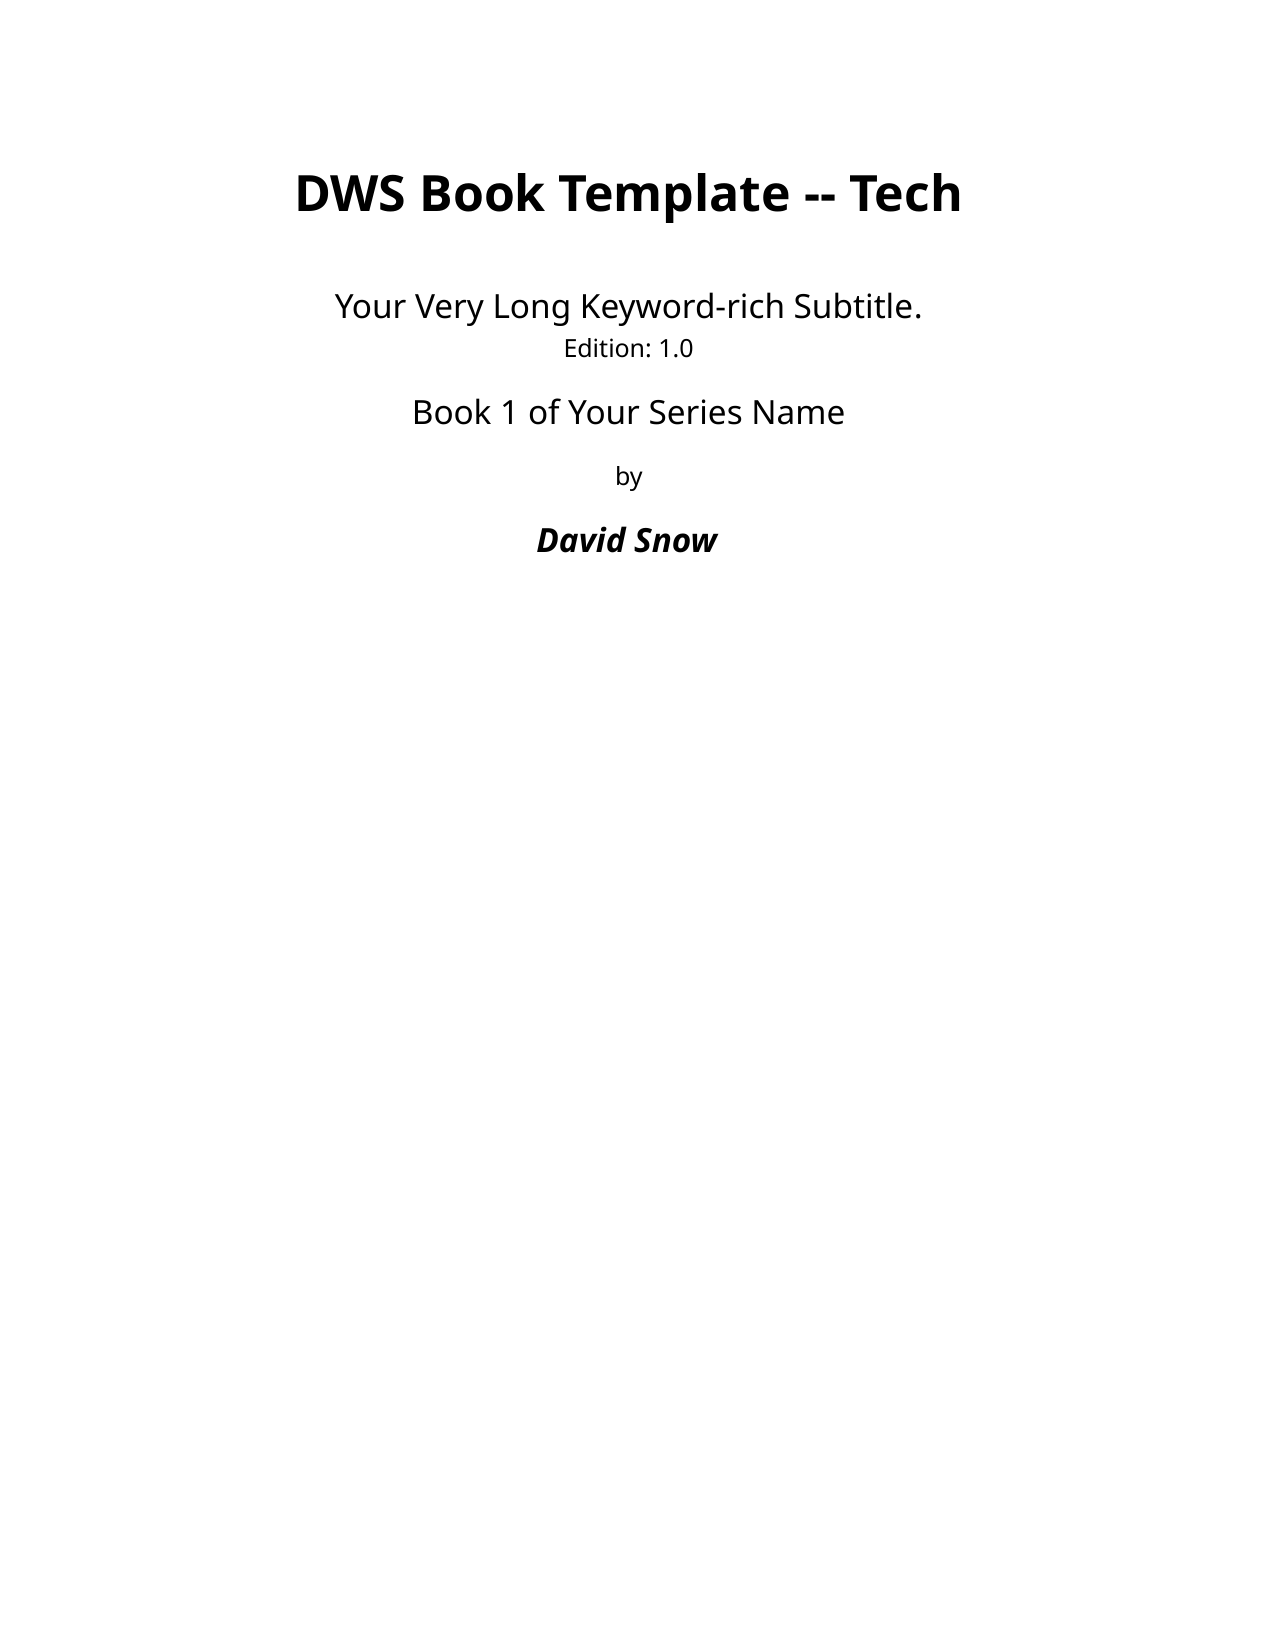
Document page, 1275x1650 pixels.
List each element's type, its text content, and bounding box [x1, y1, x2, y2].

text David Snow [94, 516, 1162, 562]
subtitle Your Very Long Keyword-rich Subtitle. [94, 283, 1162, 328]
text Book 1 of Your Series Name [94, 389, 1162, 434]
title DWS Book Template -- Tech [94, 157, 1162, 226]
text by [94, 458, 1162, 492]
text Edition: 1.0 [94, 331, 1162, 365]
